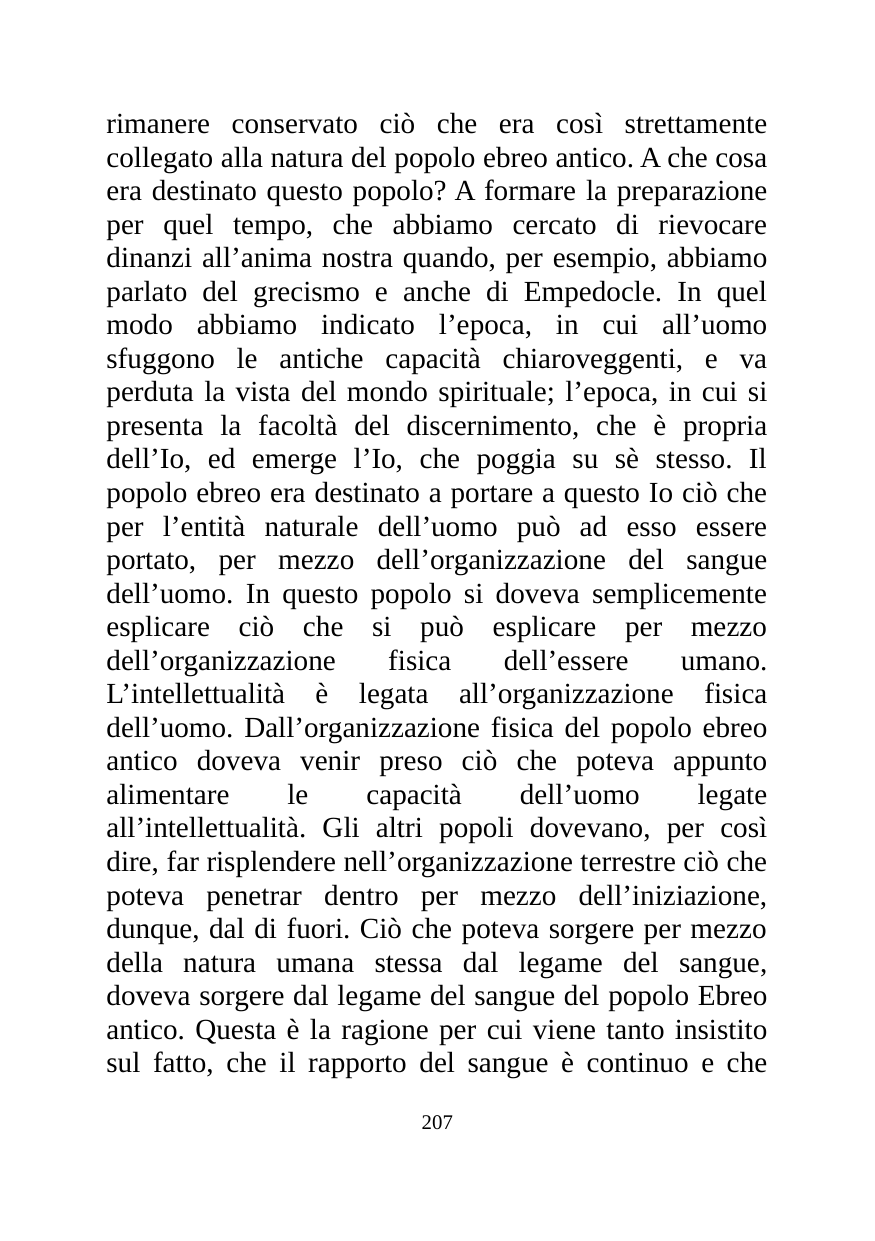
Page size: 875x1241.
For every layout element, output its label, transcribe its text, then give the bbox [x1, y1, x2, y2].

text rimanere conservato ciò che era così strettamente collegato alla natura del popolo ebreo antico. A che cosa era destinato questo popolo? A formare la preparazione per quel tempo, che abbiamo cercato di rievocare dinanzi all’anima nostra quando, per esempio, abbiamo parlato del grecismo e anche di Empedocle. In quel modo abbiamo indicato l’epoca, in cui all’uomo sfuggono le antiche capacità chiaroveggenti, e va perduta la vista del mondo spirituale; l’epoca, in cui si presenta la facoltà del discernimento, che è propria dell’Io, ed emerge l’Io, che poggia su sè stesso. Il popolo ebreo era destinato a portare a questo Io ciò che per l’entità naturale dell’uomo può ad esso essere portato, per mezzo dell’organizzazione del sangue dell’uomo. In questo popolo si doveva semplicemente esplicare ciò che si può esplicare per mezzo dell’organizzazione fisica dell’essere umano. L’intellettualità è legata all’organizzazione fisica dell’uomo. Dall’organizzazione fisica del popolo ebreo antico doveva venir preso ciò che poteva appunto alimentare le capacità dell’uomo legate all’intellettualità. Gli altri popoli dovevano, per così dire, far risplendere nell’organizzazione terrestre ciò che poteva penetrar dentro per mezzo dell’iniziazione, dunque, dal di fuori. Ciò che poteva sorgere per mezzo della natura umana stessa dal legame del sangue, doveva sorgere dal legame del sangue del popolo Ebreo antico. Questa è la ragione per cui viene tanto insistito sul fatto, che il rapporto del sangue è continuo e che [106, 106, 768, 1079]
